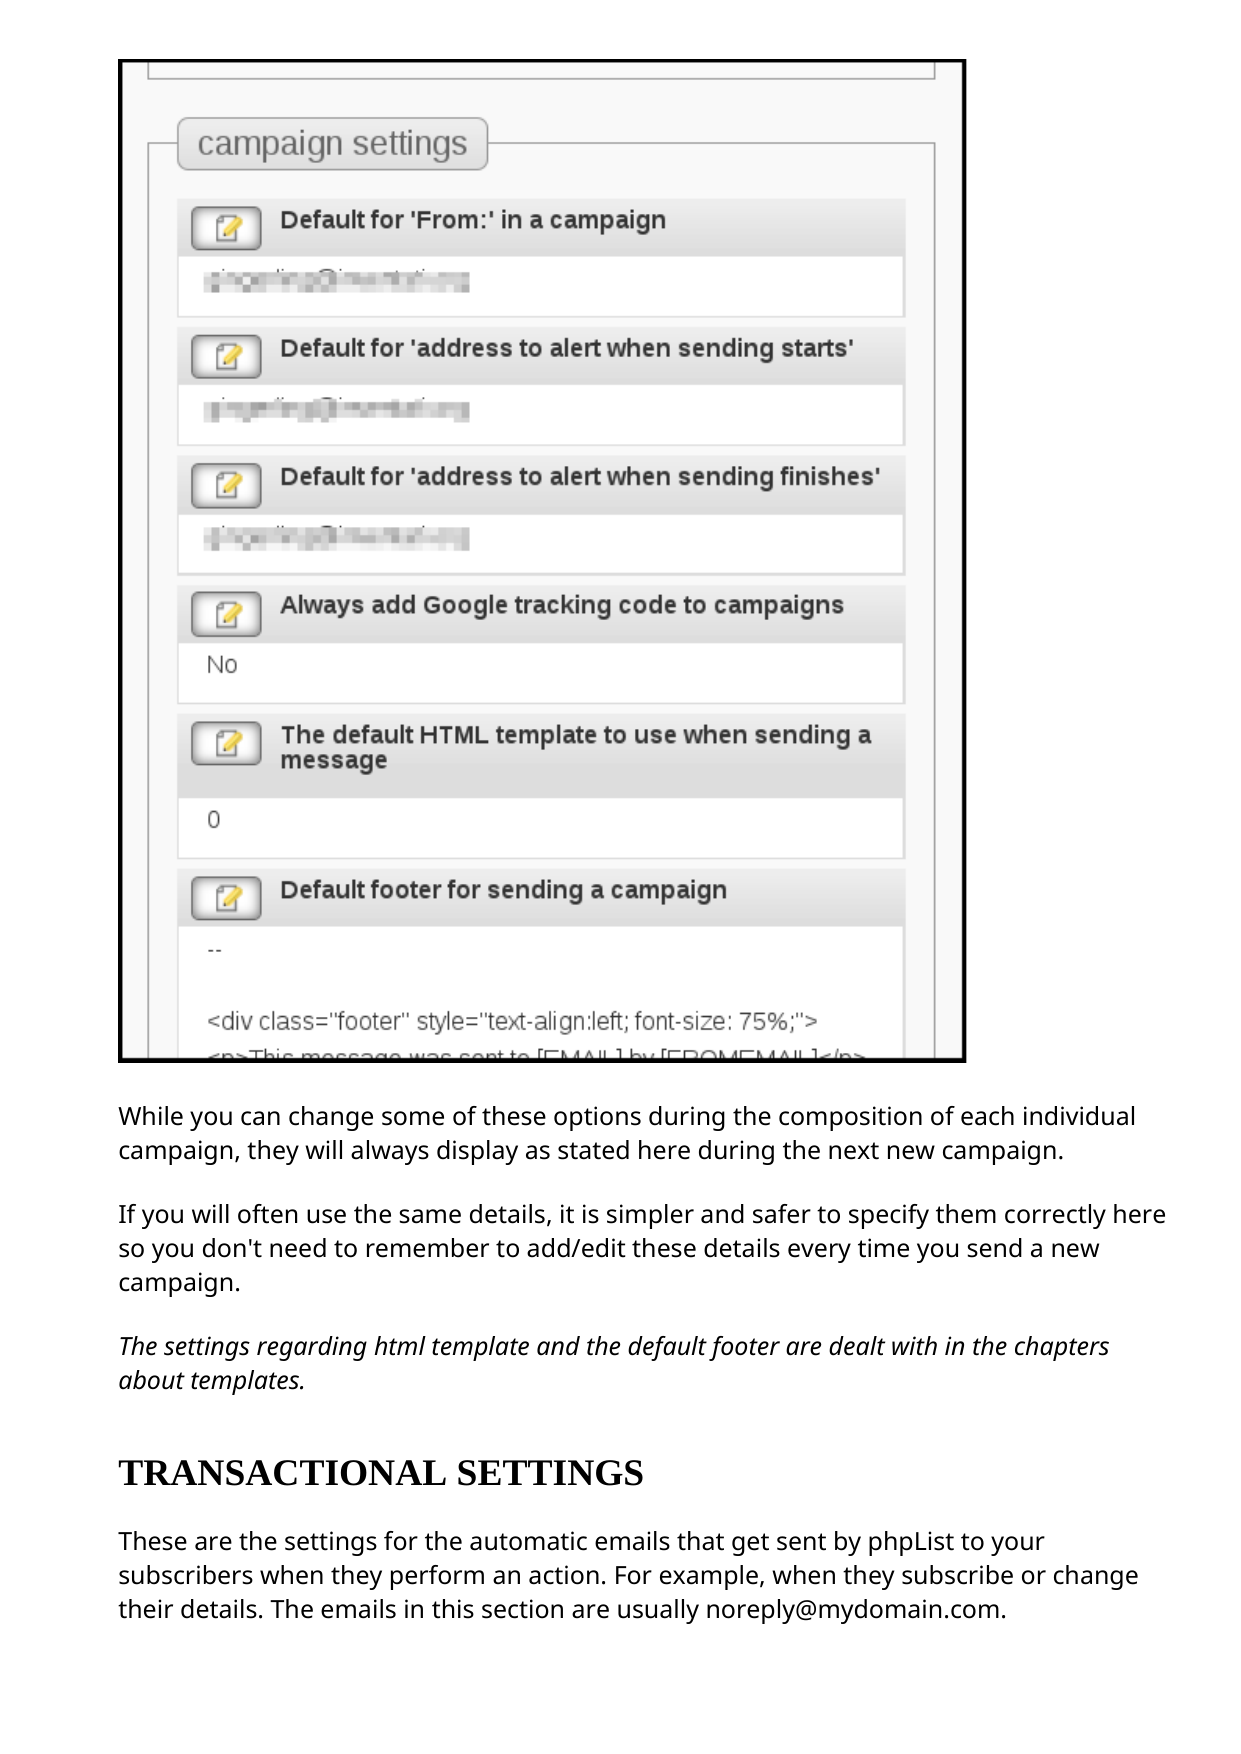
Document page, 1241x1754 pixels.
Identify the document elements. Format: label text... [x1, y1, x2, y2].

subtitle Transactional settings [118, 1451, 1181, 1494]
text These are the settings for the automatic emails that get sent by phpList to your subscribers when they perform an action. For example, when they subscribe or change their details. The emails in this section are usually noreply@mydomain.com. [118, 1523, 1181, 1626]
text While you can change some of these options during the composition of each individual campaign, they will always display as stated here during the next new campaign. [118, 1099, 1181, 1167]
text If you will often use the same details, it is simpler and safer to specify them correctly here so you don't need to remember to add/edit these details every time you send a new campaign. [118, 1197, 1181, 1299]
picture [118, 59, 967, 1063]
text The settings regarding html template and the default footer are dealt with in the chapters about templates. [118, 1328, 1181, 1396]
